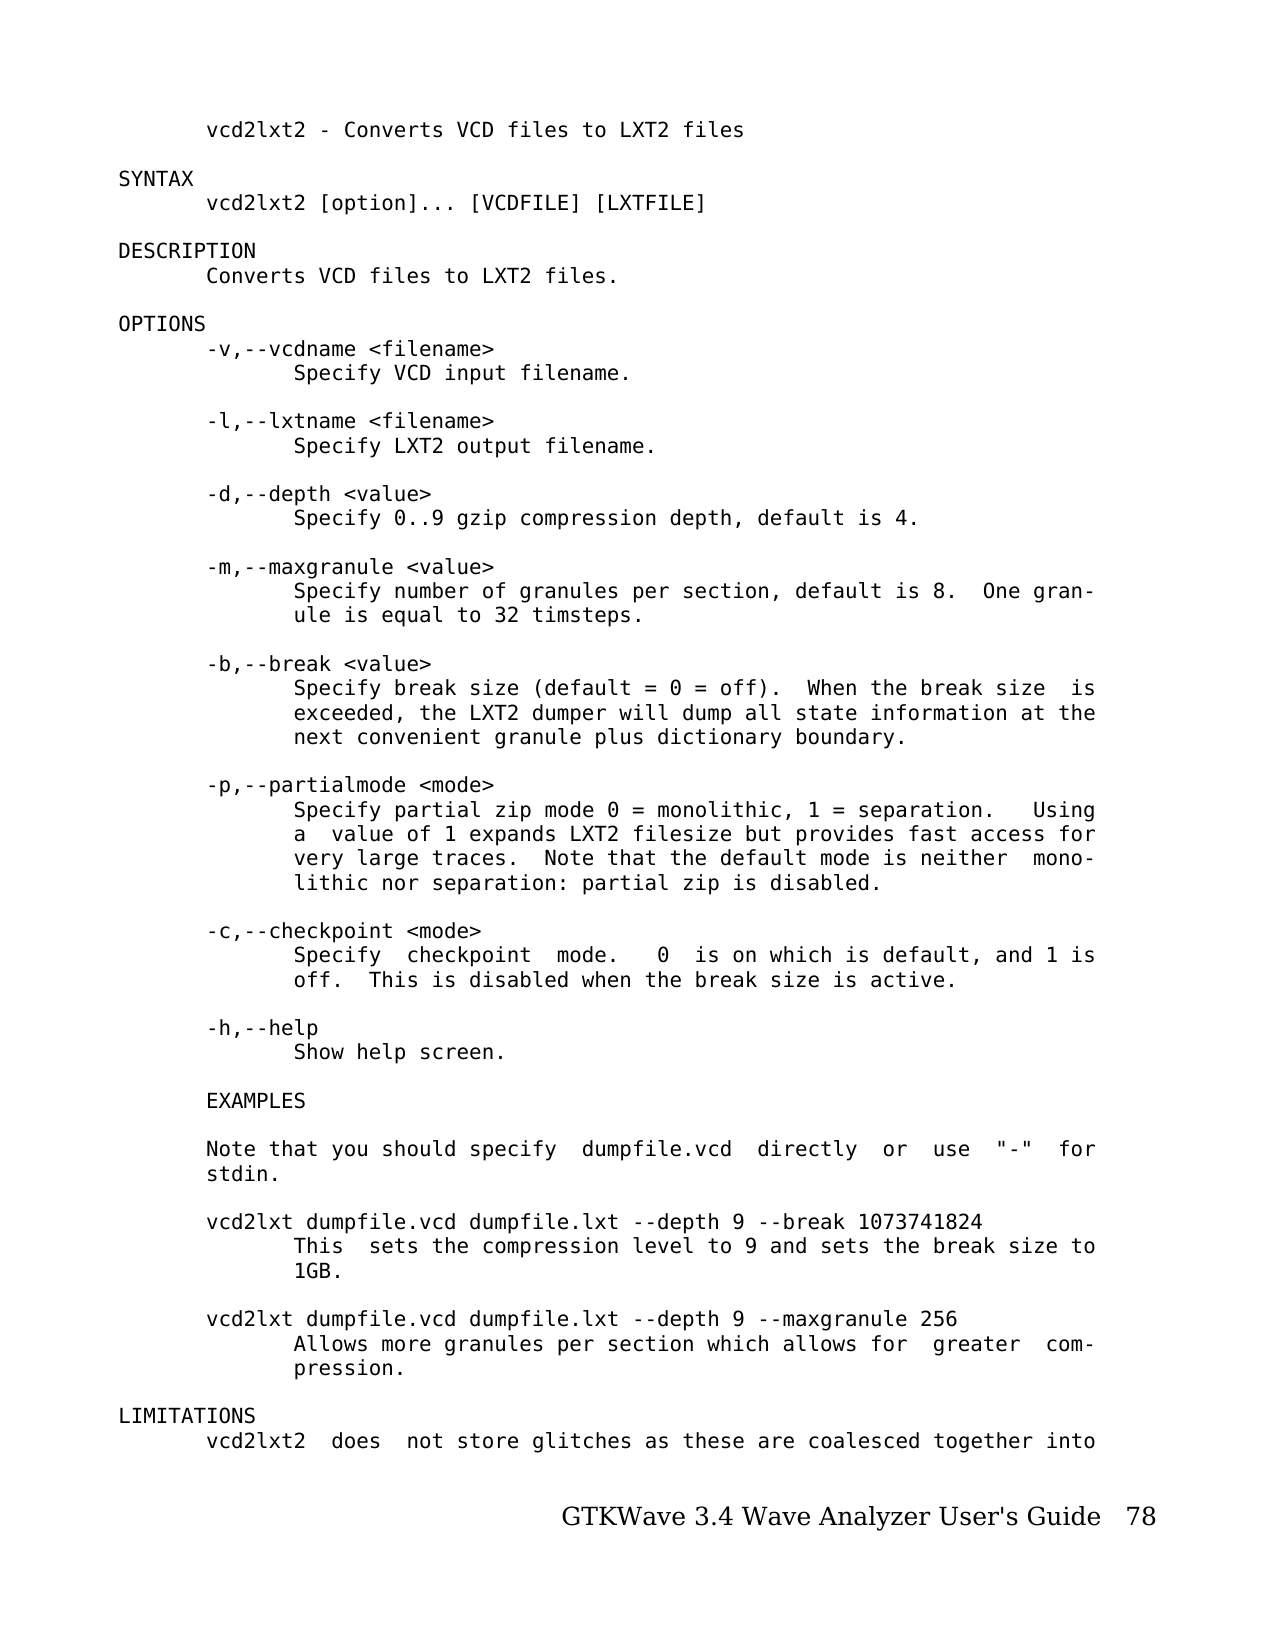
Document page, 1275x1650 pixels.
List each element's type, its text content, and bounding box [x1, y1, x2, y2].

text Specify number of granules per section, default is 8. One gran- [118, 579, 1157, 603]
text vcd2lxt2 does not store glitches as these are coalesced together into [118, 1429, 1157, 1453]
text EXAMPLES [118, 1089, 1157, 1113]
text Show help screen. [118, 1040, 1157, 1065]
text Specify partial zip mode 0 = monolithic, 1 = separation. Using [118, 798, 1157, 822]
text OPTIONS [118, 312, 1157, 337]
text very large traces. Note that the default mode is neither mono- [118, 846, 1157, 871]
text stdin. [118, 1162, 1157, 1186]
text Specify break size (default = 0 = off). When the break size is [118, 676, 1157, 701]
text -h,--help [118, 1016, 1157, 1040]
text pression. [118, 1356, 1157, 1380]
text vcd2lxt dumpfile.vcd dumpfile.lxt --depth 9 --maxgranule 256 [118, 1307, 1157, 1332]
text -c,--checkpoint <mode> [118, 919, 1157, 943]
text -l,--lxtname <filename> [118, 409, 1157, 434]
text Allows more granules per section which allows for greater com- [118, 1332, 1157, 1356]
text a value of 1 expands LXT2 filesize but provides fast access for [118, 822, 1157, 846]
text LIMITATIONS [118, 1404, 1157, 1429]
text off. This is disabled when the break size is active. [118, 968, 1157, 992]
text -m,--maxgranule <value> [118, 555, 1157, 579]
text vcd2lxt2 - Converts VCD files to LXT2 files [118, 118, 1157, 142]
text next convenient granule plus dictionary boundary. [118, 725, 1157, 749]
text Note that you should specify dumpfile.vcd directly or use "-" for [118, 1137, 1157, 1162]
text Specify 0..9 gzip compression depth, default is 4. [118, 506, 1157, 531]
text -v,--vcdname <filename> [118, 337, 1157, 361]
text 1GB. [118, 1259, 1157, 1283]
text Specify LXT2 output filename. [118, 434, 1157, 458]
text Specify checkpoint mode. 0 is on which is default, and 1 is [118, 943, 1157, 968]
text -d,--depth <value> [118, 482, 1157, 506]
text Converts VCD files to LXT2 files. [118, 264, 1157, 288]
text -b,--break <value> [118, 652, 1157, 676]
text -p,--partialmode <mode> [118, 773, 1157, 798]
text DESCRIPTION [118, 239, 1157, 264]
text vcd2lxt2 [option]... [VCDFILE] [LXTFILE] [118, 191, 1157, 215]
text Specify VCD input filename. [118, 361, 1157, 385]
text This sets the compression level to 9 and sets the break size to [118, 1234, 1157, 1259]
text exceeded, the LXT2 dumper will dump all state information at the [118, 701, 1157, 725]
text vcd2lxt dumpfile.vcd dumpfile.lxt --depth 9 --break 1073741824 [118, 1210, 1157, 1234]
text lithic nor separation: partial zip is disabled. [118, 871, 1157, 895]
text SYNTAX [118, 167, 1157, 191]
text ule is equal to 32 timsteps. [118, 603, 1157, 628]
